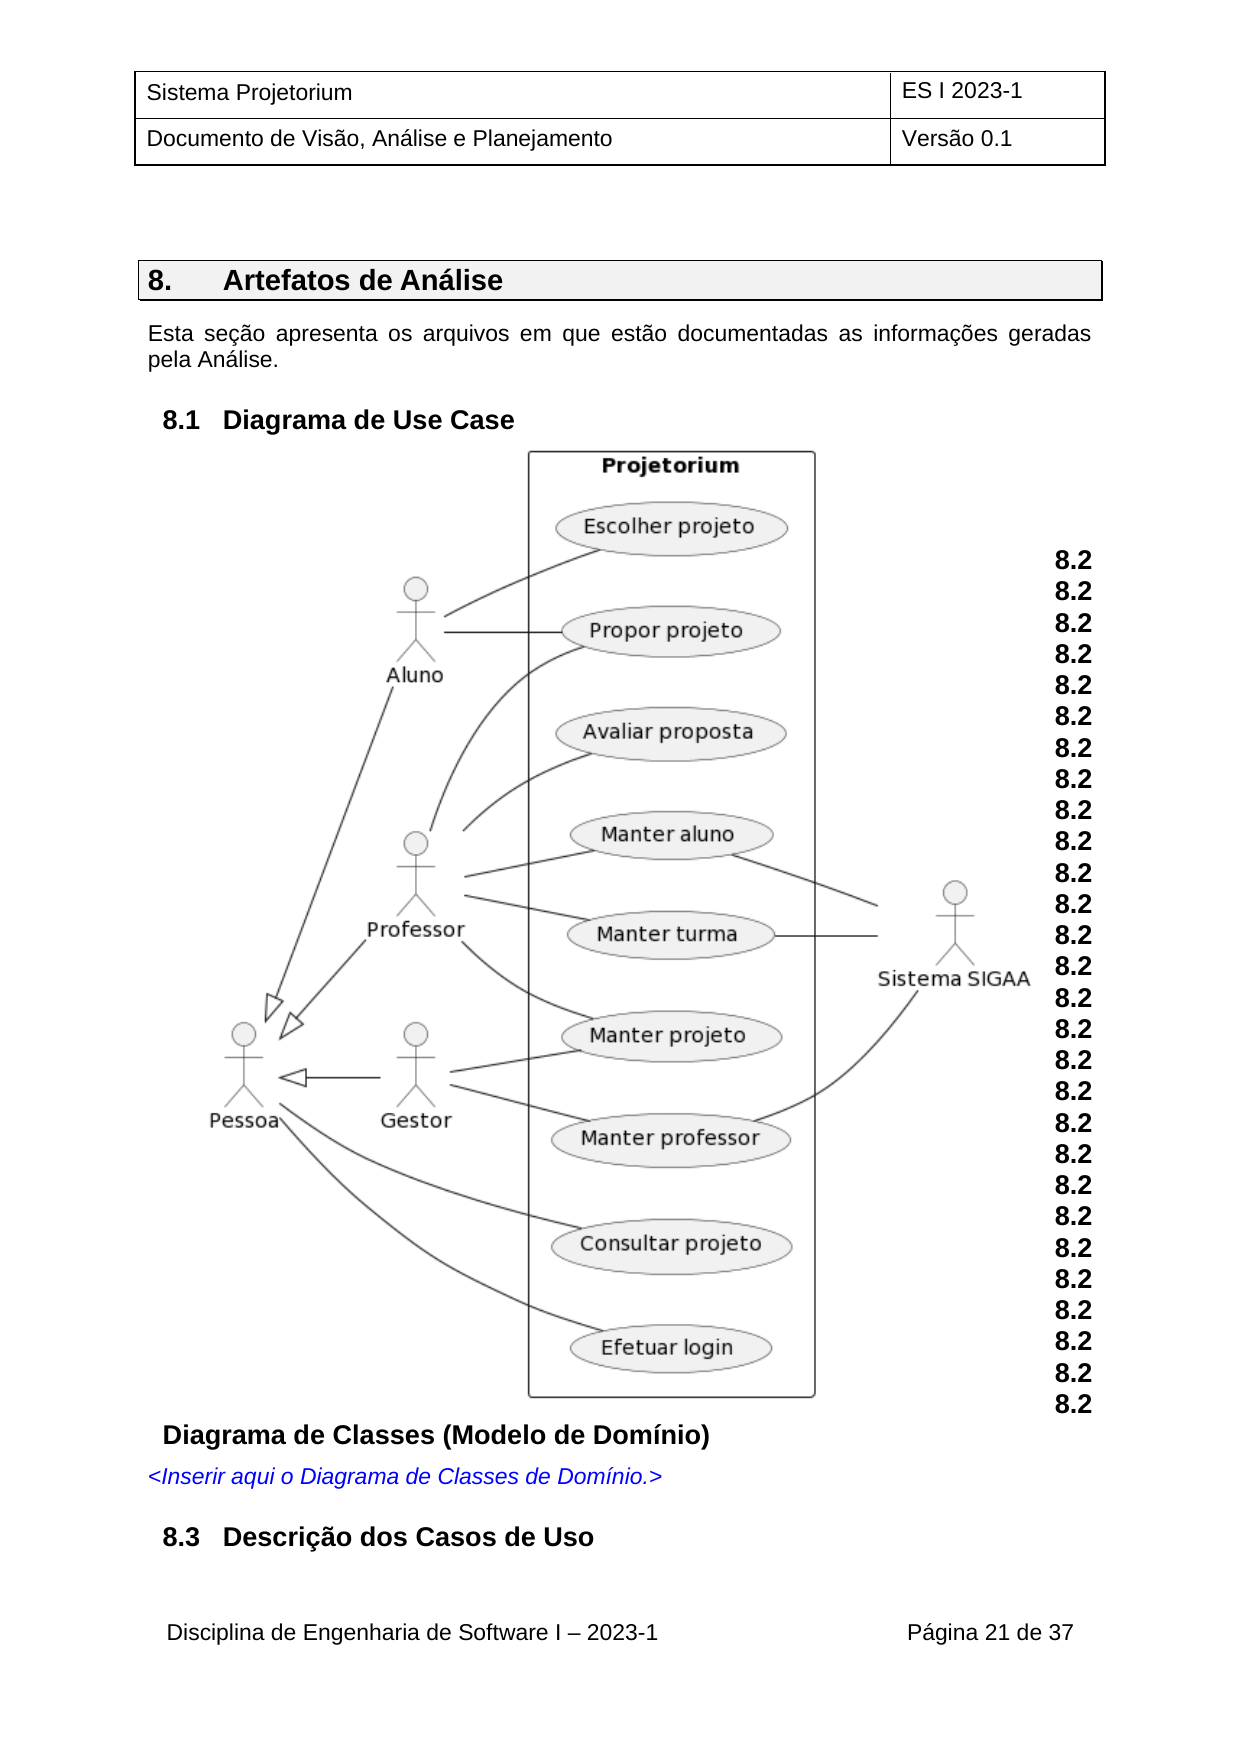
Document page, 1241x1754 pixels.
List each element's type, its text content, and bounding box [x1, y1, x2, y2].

text <Inserir aqui o Diagrama de Classes de Domínio.> [148, 1463, 1092, 1489]
text Esta seção apresenta os arquivos em que estão documentadas as informações geradas pela Análise. [148, 320, 1092, 373]
subtitle Diagrama de Use Case [162, 404, 1092, 435]
subtitle Descrição dos Casos de Uso [162, 1521, 1092, 1552]
picture [200, 441, 1040, 1404]
subtitle Diagrama de Classes (Modelo de Domínio) [162, 1404, 1092, 1450]
subtitle Artefatos de Análise [139, 261, 1101, 299]
